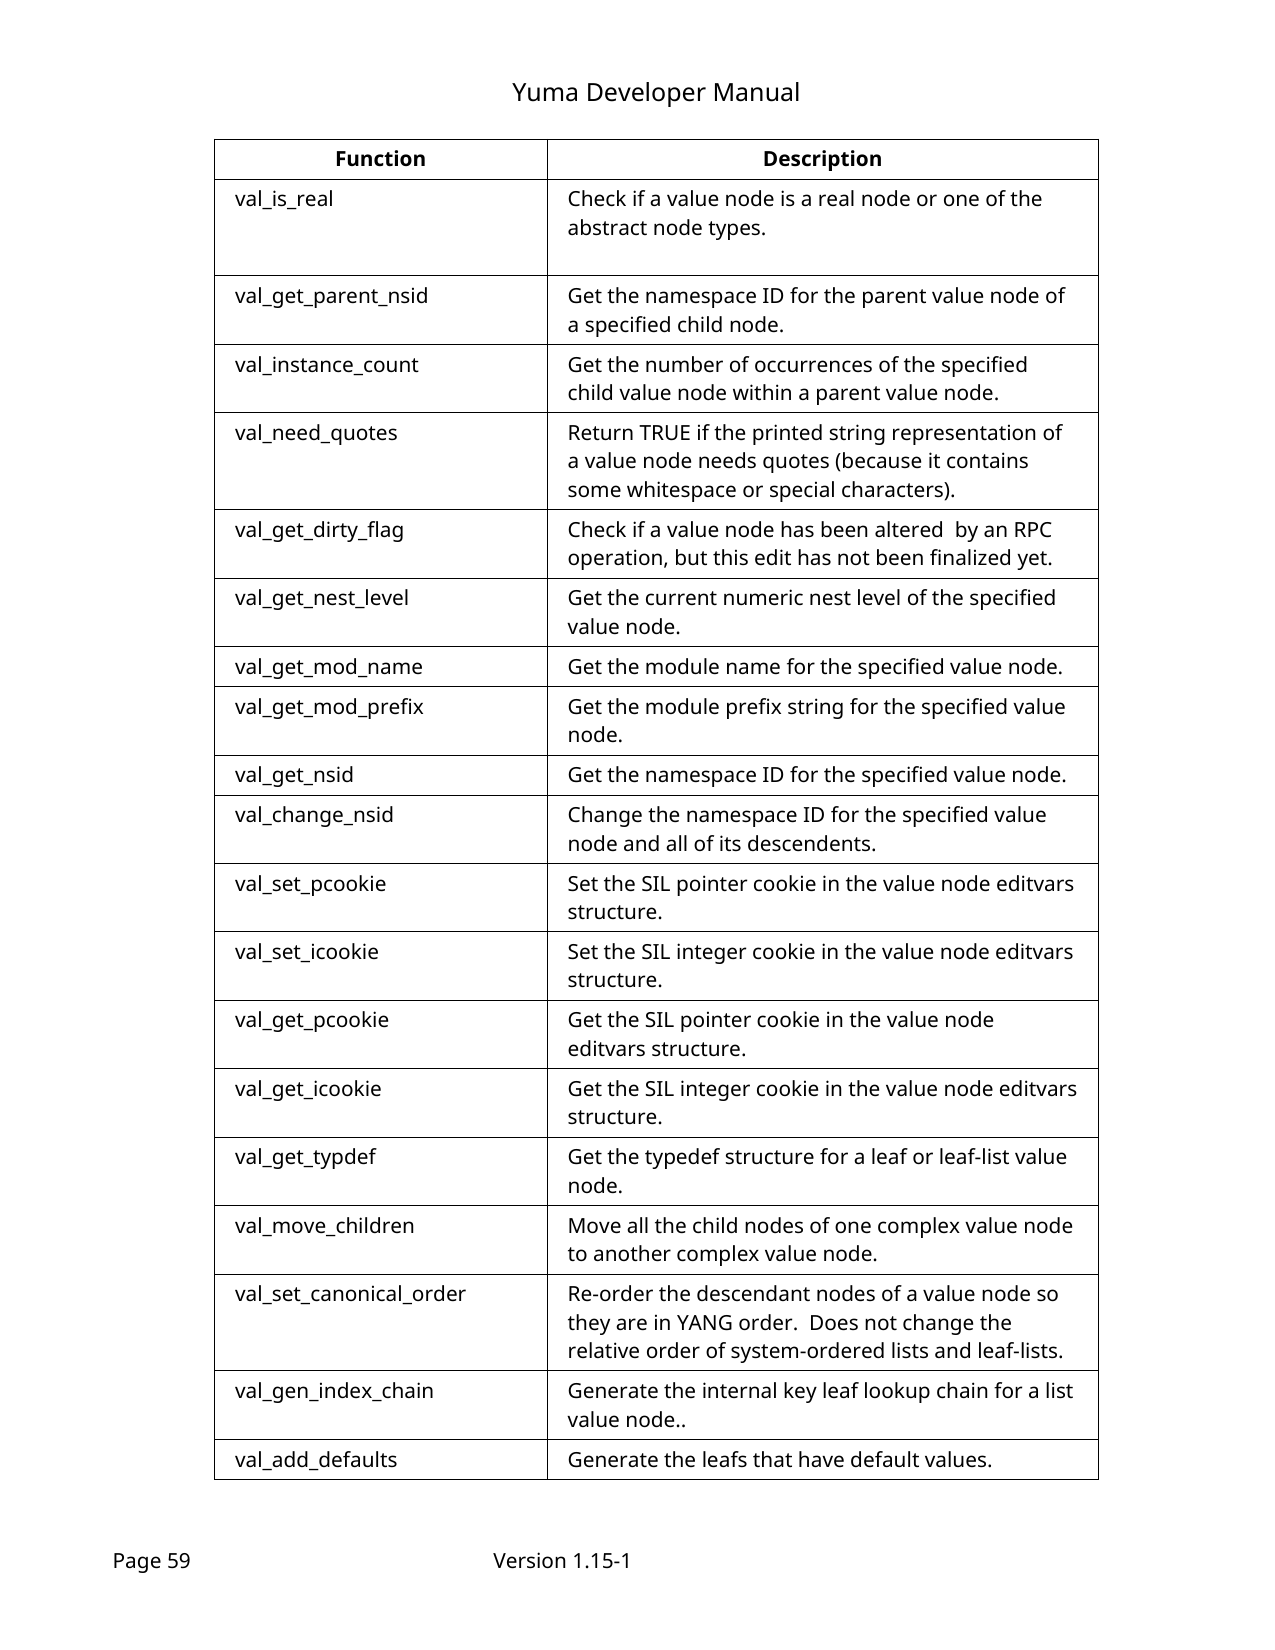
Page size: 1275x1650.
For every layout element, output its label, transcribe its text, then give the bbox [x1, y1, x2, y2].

table_cell Set the SIL pointer cookie in the value node editvars structure. [548, 864, 1098, 931]
table_cell Check if a value node is a real node or one of the abstract node types. [548, 180, 1098, 275]
table_cell Get the number of occurrences of the specified child value node within a parent value node. [548, 345, 1098, 412]
table_cell Re-order the descendant nodes of a value node so they are in YANG order. Does not change the relative order of system-ordered lists and leaf-lists. [548, 1275, 1098, 1370]
table_cell Generate the leafs that have default values. [548, 1440, 1098, 1479]
table_cell val_get_icookie [215, 1069, 547, 1137]
table_cell val_get_parent_nsid [215, 276, 547, 344]
table_cell val_get_nest_level [215, 579, 547, 646]
table_cell val_change_nsid [215, 796, 547, 863]
table_cell Get the SIL integer cookie in the value node editvars structure. [548, 1069, 1098, 1137]
table_cell val_get_nsid [215, 756, 547, 794]
table_cell Get the namespace ID for the specified value node. [548, 756, 1098, 794]
table_cell Get the module name for the specified value node. [548, 647, 1098, 686]
table_cell Get the namespace ID for the parent value node of a specified child node. [548, 276, 1098, 344]
table_cell Get the module prefix string for the specified value node. [548, 687, 1098, 754]
table_cell val_instance_count [215, 345, 547, 412]
table_cell val_set_canonical_order [215, 1275, 547, 1370]
table_cell Move all the child nodes of one complex value node to another complex value node. [548, 1206, 1098, 1273]
table_cell Return TRUE if the printed string representation of a value node needs quotes (because it contains some whitespace or special characters). [548, 413, 1098, 509]
table_cell val_get_dirty_flag [215, 510, 547, 578]
table_cell Change the namespace ID for the specified value node and all of its descendents. [548, 796, 1098, 863]
table_cell val_gen_index_chain [215, 1371, 547, 1439]
table_cell Generate the internal key leaf lookup chain for a list value node.. [548, 1371, 1098, 1439]
table_cell val_is_real [215, 180, 547, 275]
table_header Function [215, 140, 547, 178]
table_cell val_get_pcookie [215, 1001, 547, 1068]
table_cell val_get_mod_name [215, 647, 547, 686]
table_cell Check if a value node has been altered by an RPC operation, but this edit has not been finalized yet. [548, 510, 1098, 578]
table_cell val_add_defaults [215, 1440, 547, 1479]
table_header Description [548, 140, 1098, 178]
table_cell val_set_pcookie [215, 864, 547, 931]
table_cell Get the SIL pointer cookie in the value node editvars structure. [548, 1001, 1098, 1068]
table_cell Get the current numeric nest level of the specified value node. [548, 579, 1098, 646]
table_cell val_set_icookie [215, 932, 547, 1000]
table_cell Set the SIL integer cookie in the value node editvars structure. [548, 932, 1098, 1000]
table_cell Get the typedef structure for a leaf or leaf-list value node. [548, 1138, 1098, 1205]
table_cell val_get_typdef [215, 1138, 547, 1205]
table_cell val_move_children [215, 1206, 547, 1273]
table_cell val_get_mod_prefix [215, 687, 547, 754]
table_cell val_need_quotes [215, 413, 547, 509]
